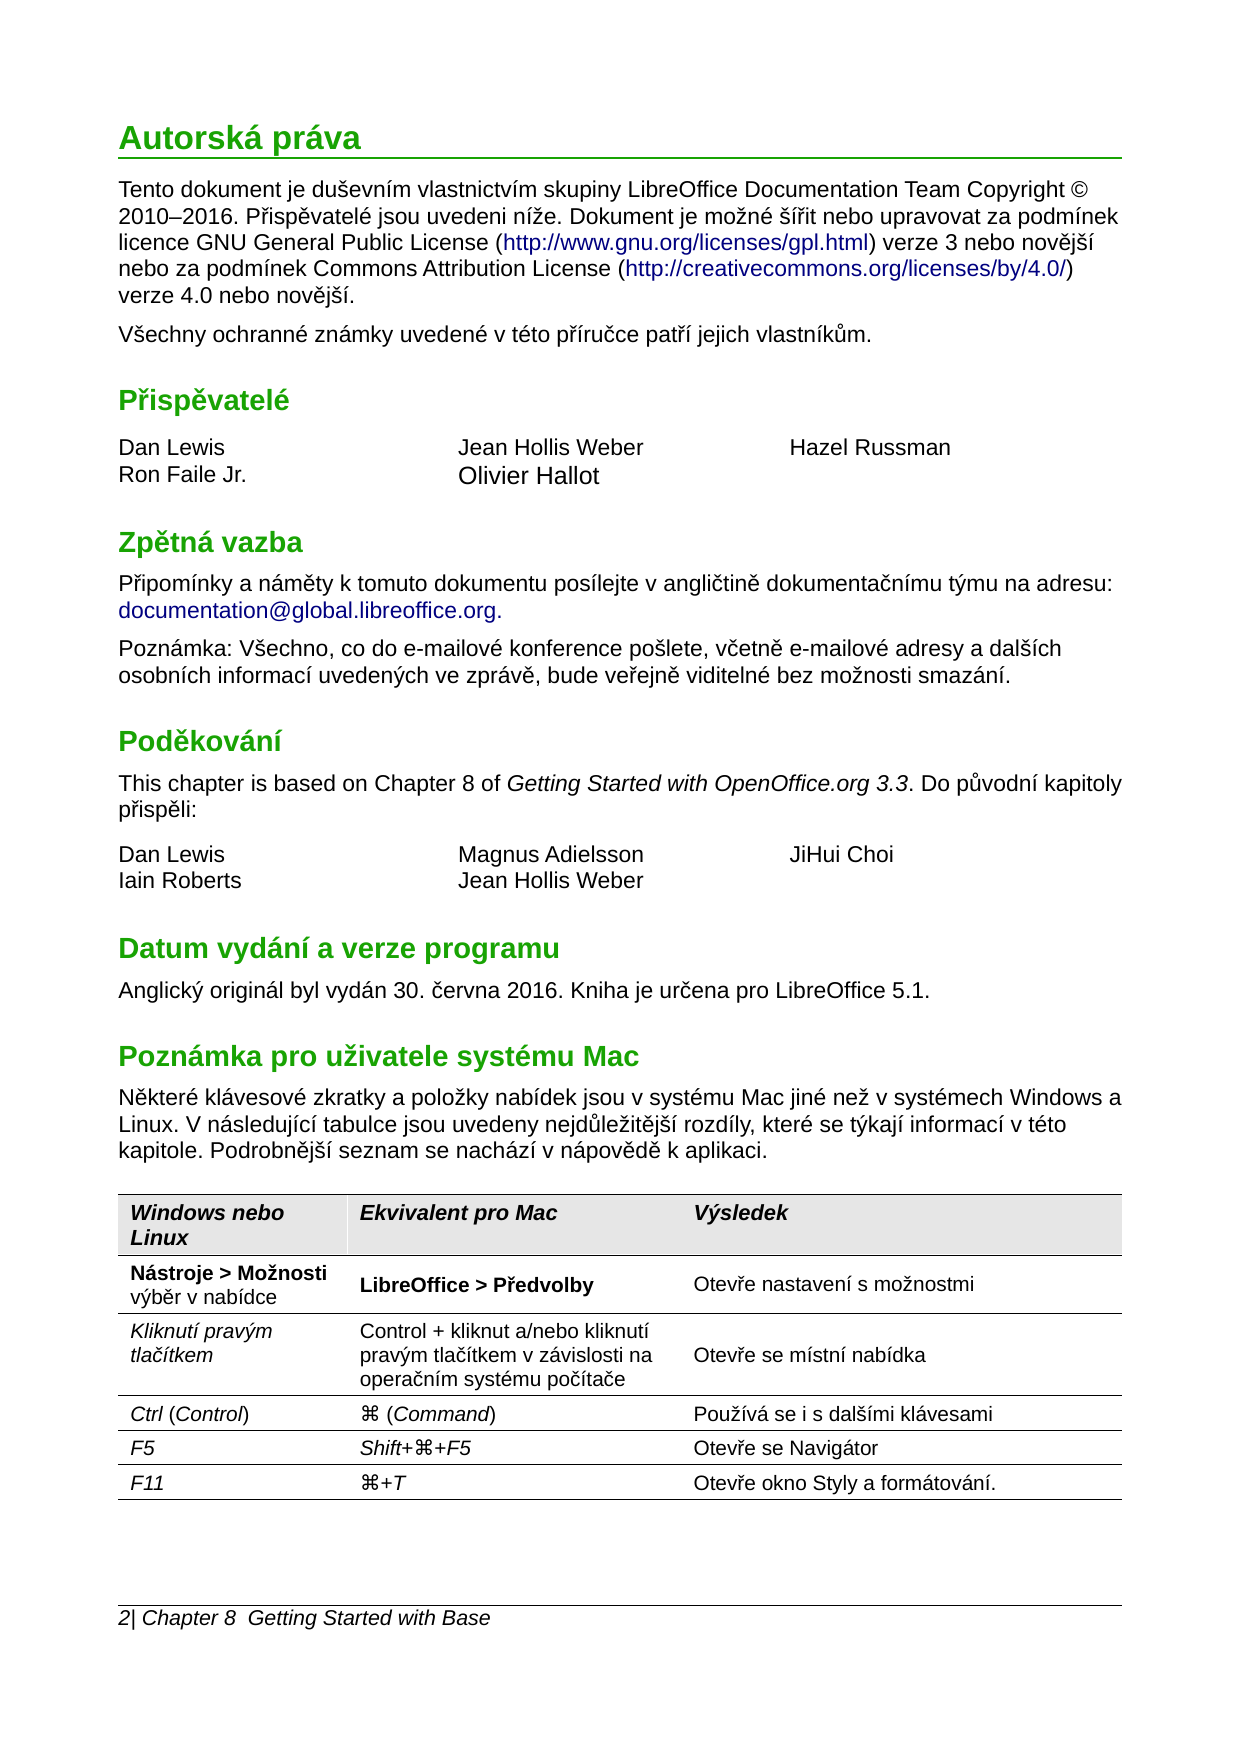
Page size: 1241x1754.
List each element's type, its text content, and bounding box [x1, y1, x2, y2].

subtitle Poznámka pro uživatele systému Mac [118, 1039, 1122, 1073]
table_cell [789, 867, 1122, 896]
text Některé klávesové zkratky a položky nabídek jsou v systému Mac jiné než v systémech Windows a Linux. V následující tabulce jsou uvedeny nejdůležitější rozdíly, které se týkají informací v této kapitole. Podrobnější seznam se nachází v nápovědě k aplikaci. [118, 1084, 1122, 1163]
table_cell LibreOffice > Předvolby [348, 1256, 681, 1313]
table_cell Kliknutí pravým tlačítkem [118, 1314, 347, 1395]
table_header Hazel Russman [789, 434, 1122, 461]
table_header Dan Lewis [118, 434, 458, 461]
table_cell Jean Hollis Weber [458, 867, 789, 896]
subtitle Poděkování [118, 724, 1122, 758]
table_header Dan Lewis [118, 841, 458, 867]
table_cell Iain Roberts [118, 867, 458, 896]
table_header Výsledek [681, 1195, 1122, 1254]
table_cell F5 [118, 1431, 347, 1464]
text This chapter is based on Chapter 8 of Getting Started with OpenOffice.org 3.3. Do původní kapitoly přispěli: [118, 769, 1122, 822]
table_header Jean Hollis Weber [458, 434, 789, 461]
table_cell Otevře se Navigátor [681, 1431, 1122, 1464]
subtitle Autorská práva [118, 118, 1122, 157]
table_cell Nástroje > Možnosti výběr v nabídce [118, 1256, 347, 1313]
table_header Windows nebo Linux [118, 1195, 347, 1254]
table_cell Otevře nastavení s možnostmi [681, 1256, 1122, 1313]
subtitle Přispěvatelé [118, 383, 1122, 417]
text Všechny ochranné známky uvedené v této příručce patří jejich vlastníkům. [118, 321, 1122, 347]
text Anglický originál byl vydán 30. června 2016. Kniha je určena pro LibreOffice 5.1. [118, 977, 1122, 1003]
text Připomínky a náměty k tomuto dokumentu posílejte v angličtině dokumentačnímu týmu na adresu: documentation@global.libreoffice.org. [118, 570, 1122, 623]
subtitle Datum vydání a verze programu [118, 931, 1122, 965]
subtitle Zpětná vazba [118, 525, 1122, 558]
table_cell ⌘+T [348, 1465, 681, 1499]
text Poznámka: Všechno, co do e-mailové konference pošlete, včetně e-mailové adresy a dalších osobních informací uvedených ve zprávě, bude veřejně viditelné bez možnosti smazání. [118, 635, 1122, 688]
table_cell Otevře okno Styly a formátování. [681, 1465, 1122, 1499]
table_cell Ron Faile Jr. [118, 461, 458, 489]
text Tento dokument je duševním vlastnictvím skupiny LibreOffice Documentation Team Copyright © 2010–2016. Přispěvatelé jsou uvedeni níže. Dokument je možné šířit nebo upravovat za podmínek licence GNU General Public License (http://www.gnu.org/licenses/gpl.html) verze 3 nebo novější nebo za podmínek Commons Attribution License (http://creativecommons.org/licenses/by/4.0/) verze 4.0 nebo novější. [118, 176, 1122, 308]
table_cell Olivier Hallot [458, 461, 789, 489]
table_cell Ctrl (Control) [118, 1396, 347, 1430]
table_cell [789, 461, 1122, 489]
table_cell Používá se i s dalšími klávesami [681, 1396, 1122, 1430]
table_cell Shift+⌘+F5 [348, 1431, 681, 1464]
table_cell Control + kliknut a/nebo kliknutí pravým tlačítkem v závislosti na operačním systému počítače [348, 1314, 681, 1395]
table_header Magnus Adielsson [458, 841, 789, 867]
table_cell ⌘ (Command) [348, 1396, 681, 1430]
table_header Ekvivalent pro Mac [348, 1195, 681, 1254]
table_header JiHui Choi [789, 841, 1122, 867]
table_cell F11 [118, 1465, 347, 1499]
table_cell Otevře se místní nabídka [681, 1314, 1122, 1395]
